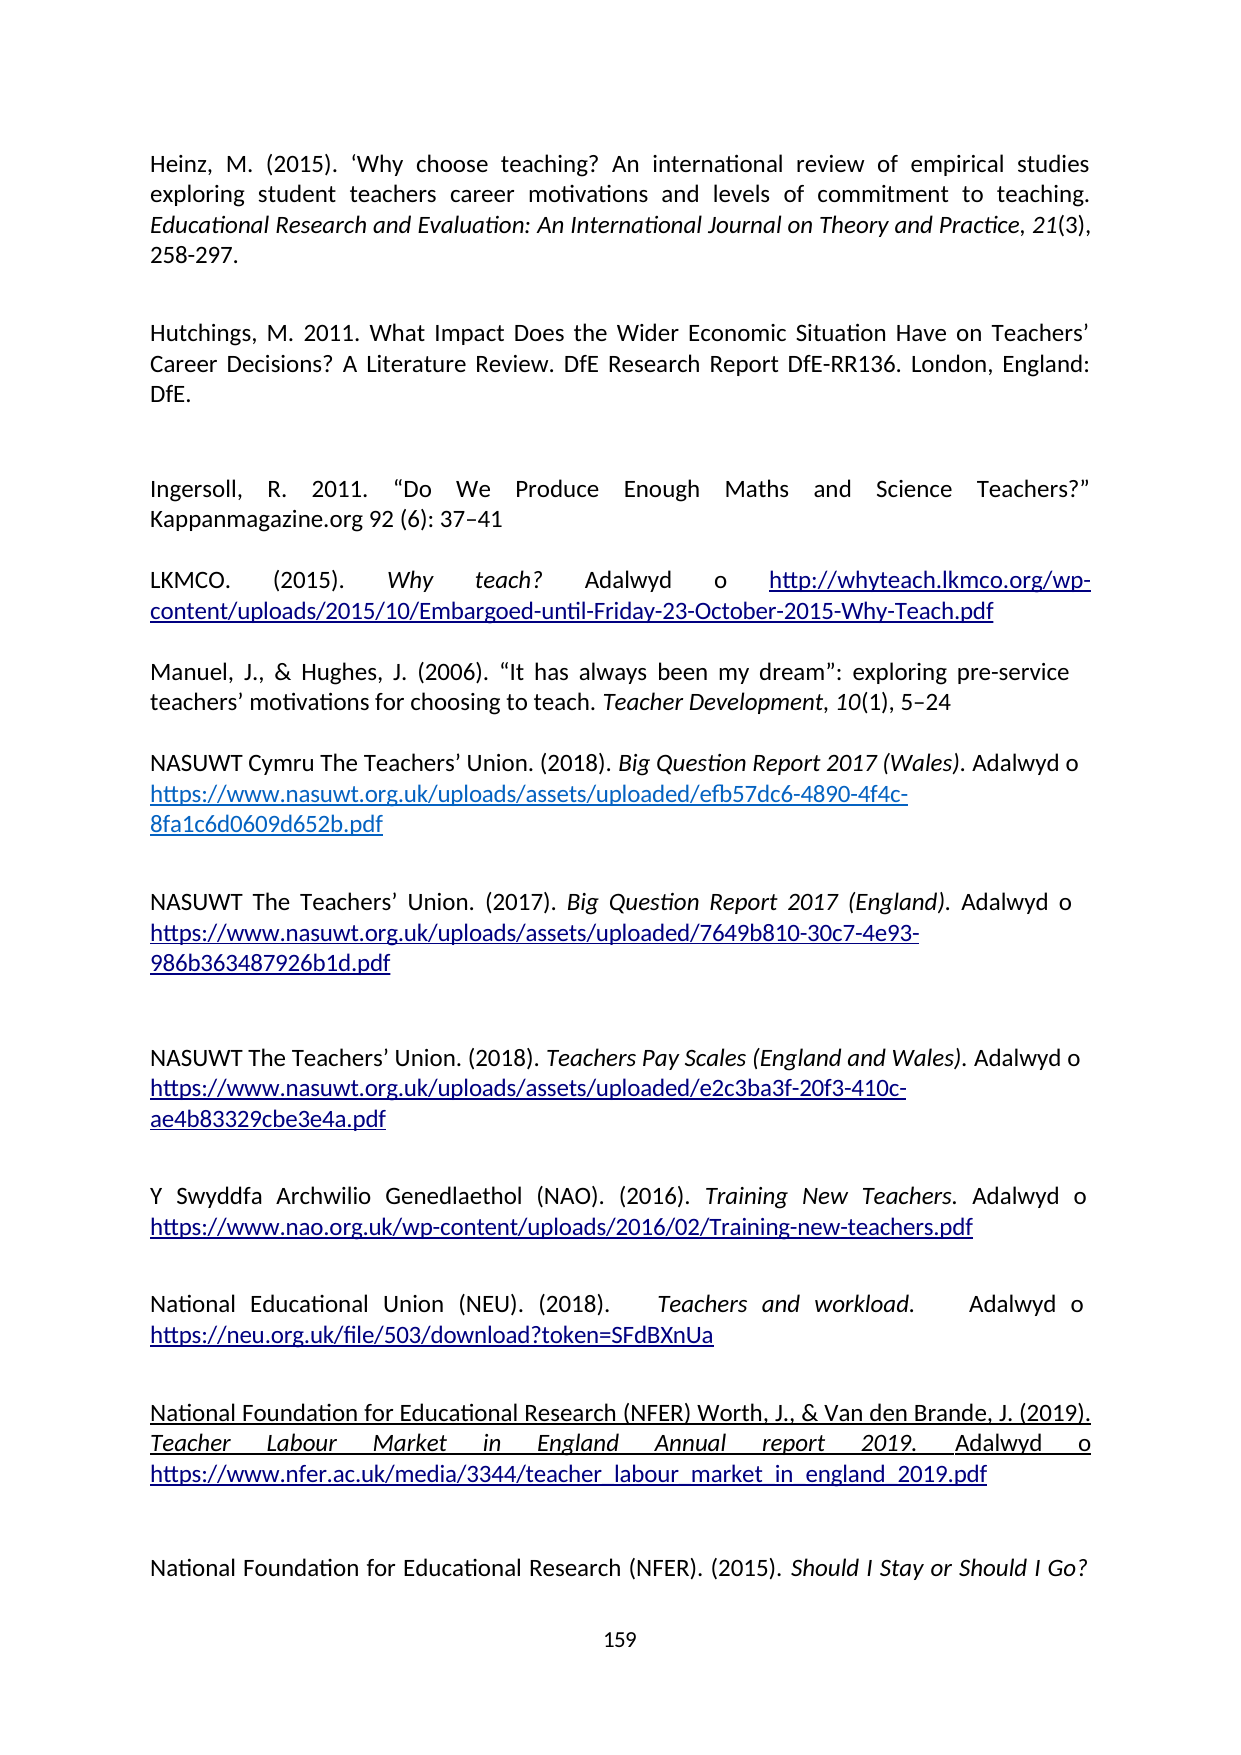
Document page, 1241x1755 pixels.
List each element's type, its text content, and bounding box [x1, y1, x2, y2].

text NASUWT Cymru The Teachers’ Union. (2018). Big Question Report 2017 (Wales). Adalwyd o https://www.nasuwt.org.uk/uploads/assets/uploaded/efb57dc6-4890-4f4c- 8fa1c6d0609d652b.pdf [150, 747, 1091, 839]
text LKMCO. (2015). Why teach? Adalwyd o http://whyteach.lkmco.org/wp- content/uploads/2015/10/Embargoed-until-Friday-23-October-2015-Why-Teach.pdf [150, 564, 1091, 625]
text Hutchings, M. 2011. What Impact Does the Wider Economic Situation Have on Teachers’ Career Decisions? A Literature Review. DfE Research Report DfE-RR136. London, England: DfE. [150, 317, 1091, 409]
text Heinz, M. (2015). ‘Why choose teaching? An international review of empirical studies exploring student teachers career motivations and levels of commitment to teaching. Educational Research and Evaluation: An International Journal on Theory and Practice, 21(3), 258-297. [150, 148, 1091, 270]
text Manuel, J., & Hughes, J. (2006). “It has always been my dream”: exploring pre-service teachers’ motivations for choosing to teach. Teacher Development, 10(1), 5–24 [150, 656, 1091, 717]
text https://www.nfer.ac.uk/media/3344/teacher_labour_market_in_england_2019.pdf [150, 1454, 1091, 1488]
text National Foundation for Educational Research (NFER). (2015). Should I Stay or Should I Go? [150, 1552, 1091, 1583]
text National Educational Union (NEU). (2018). Teachers and workload. Adalwyd o https://neu.org.uk/file/503/download?token=SFdBXnUa [150, 1288, 1090, 1349]
text NASUWT The Teachers’ Union. (2018). Teachers Pay Scales (England and Wales). Adalwyd o https://www.nasuwt.org.uk/uploads/assets/uploaded/e2c3ba3f-20f3-410c- ae4b83329cbe3e4a.pdf [150, 1042, 1091, 1133]
text Teacher Labour Market in England Annual report 2019. Adalwyd o [150, 1425, 1091, 1453]
text Ingersoll, R. 2011. “Do We Produce Enough Maths and Science Teachers?” Kappanmagazine.org 92 (6): 37–41 [150, 473, 1091, 534]
text National Foundation for Educational Research (NFER) Worth, J., & Van den Brande, J. (2019). [150, 1397, 1091, 1423]
text NASUWT The Teachers’ Union. (2017). Big Question Report 2017 (England). Adalwyd o https://www.nasuwt.org.uk/uploads/assets/uploaded/7649b810-30c7-4e93- 986b363487926b1d.pdf [150, 886, 1091, 978]
text Y Swyddfa Archwilio Genedlaethol (NAO). (2016). Training New Teachers. Adalwyd o https://www.nao.org.uk/wp-content/uploads/2016/02/Training-new-teachers.pdf [150, 1180, 1091, 1241]
